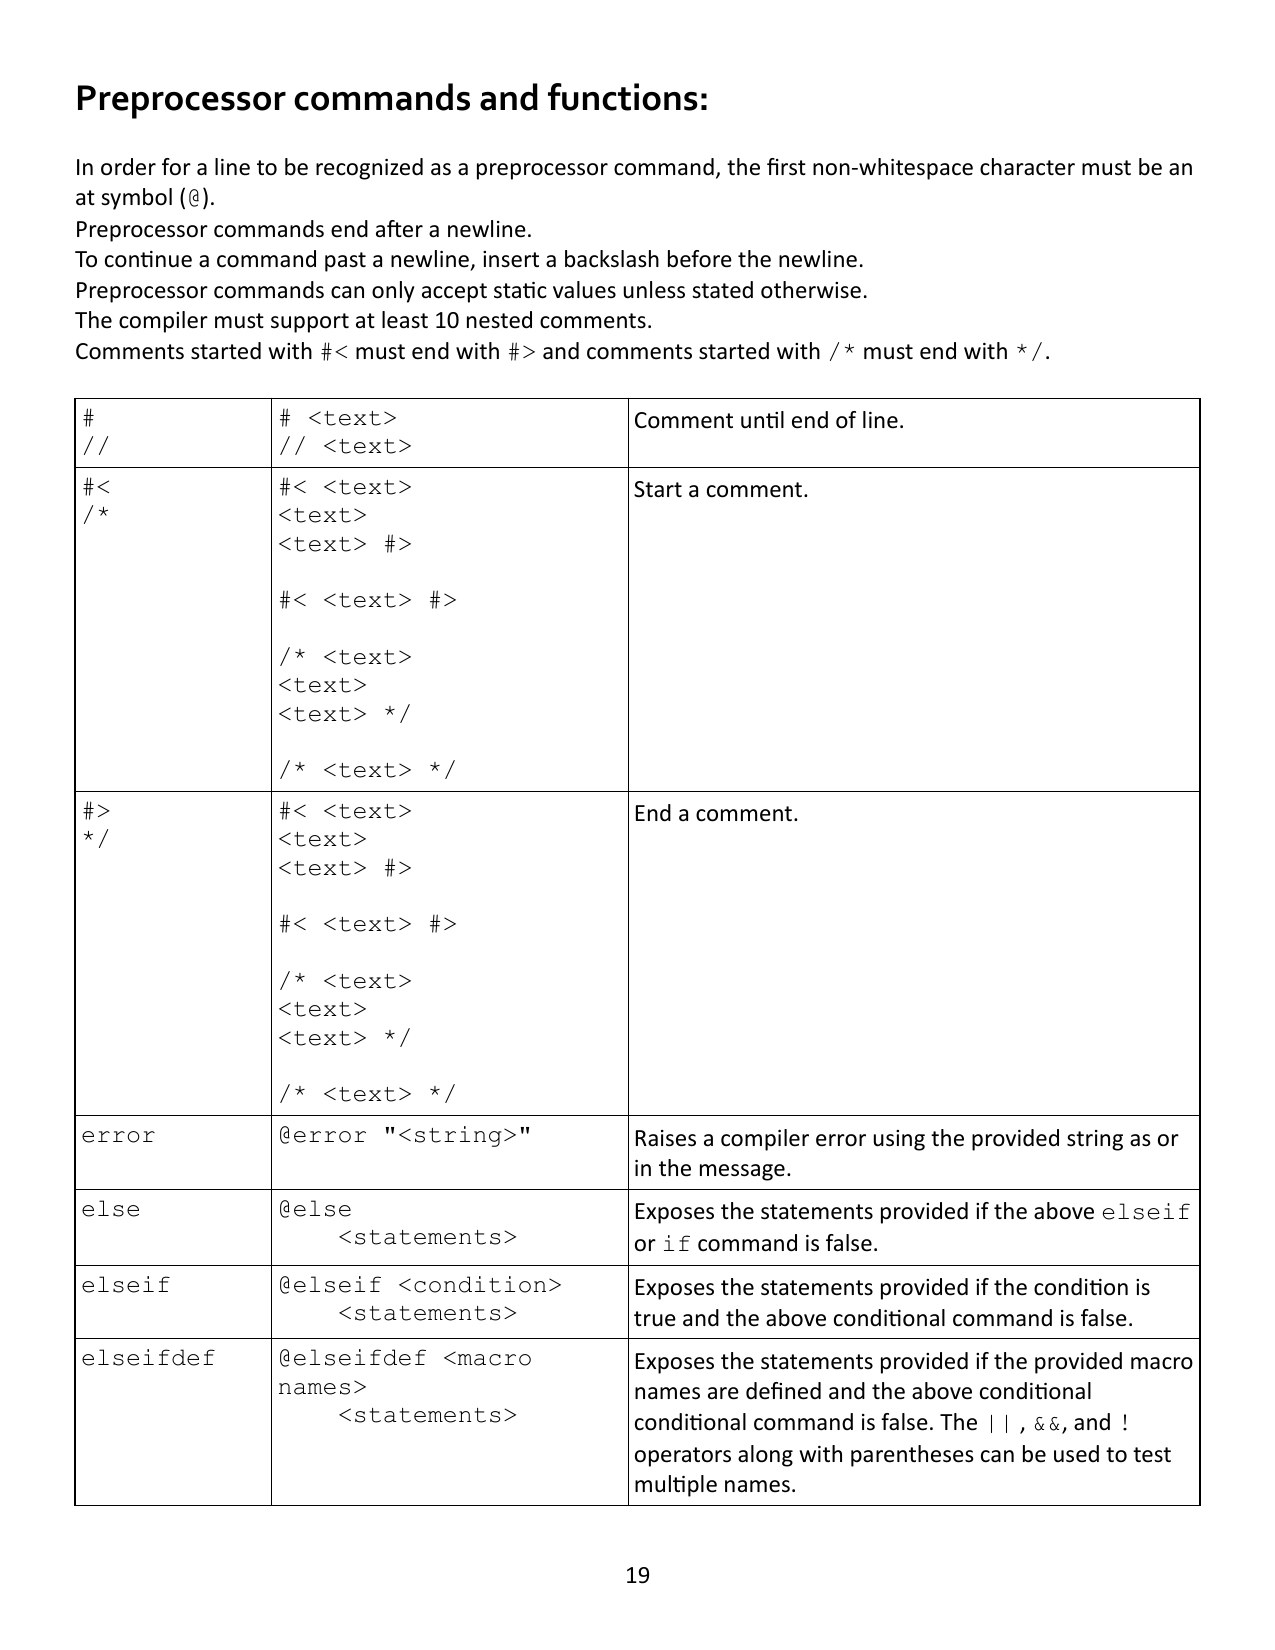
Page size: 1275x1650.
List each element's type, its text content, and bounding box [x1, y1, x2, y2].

table_header # // [76, 399, 271, 467]
table_header # <text> // <text> [272, 399, 628, 467]
table_header Comment until end of line. [629, 399, 1199, 467]
text To continue a command past a newline, insert a backslash before the newline. [75, 244, 1200, 274]
table_cell End a comment. [629, 792, 1199, 1115]
table_cell @error "<string>" [272, 1116, 628, 1188]
table_cell Exposes the statements provided if the above elseif or if command is false. [629, 1190, 1199, 1264]
table_cell error [76, 1116, 271, 1188]
text Preprocessor commands end after a newline. [75, 213, 1200, 244]
subtitle Preprocessor commands and functions: [75, 75, 1200, 120]
table_cell Exposes the statements provided if the provided macro names are defined and the above conditional conditional command is false. The || , &&, and ! operators along with parentheses can be used to test multiple names. [629, 1339, 1199, 1504]
table_cell elseifdef [76, 1339, 271, 1504]
text In order for a line to be recognized as a preprocessor command, the first non-whitespace character must be an at symbol (@). [75, 151, 1200, 213]
table_cell @elseif <condition> <statements> [272, 1266, 628, 1338]
table_cell #< <text> <text> <text> #> #< <text> #> /* <text> <text> <text> */ /* <text> */ [272, 792, 628, 1115]
table_cell @elseifdef <macro names> <statements> [272, 1339, 628, 1504]
table_cell #< <text> <text> <text> #> #< <text> #> /* <text> <text> <text> */ /* <text> */ [272, 468, 628, 791]
text Comments started with #< must end with #> and comments started with /* must end with */. [75, 335, 1200, 367]
text The compiler must support at least 10 nested comments. [75, 305, 1200, 335]
table_cell #> */ [76, 792, 271, 1115]
table_cell elseif [76, 1266, 271, 1338]
table_cell @else <statements> [272, 1190, 628, 1264]
table_cell #< /* [76, 468, 271, 791]
table_cell Start a comment. [629, 468, 1199, 791]
table_cell Exposes the statements provided if the condition is true and the above conditional command is false. [629, 1266, 1199, 1338]
table_cell Raises a compiler error using the provided string as or in the message. [629, 1116, 1199, 1188]
table_cell else [76, 1190, 271, 1264]
text Preprocessor commands can only accept static values unless stated otherwise. [75, 274, 1200, 305]
